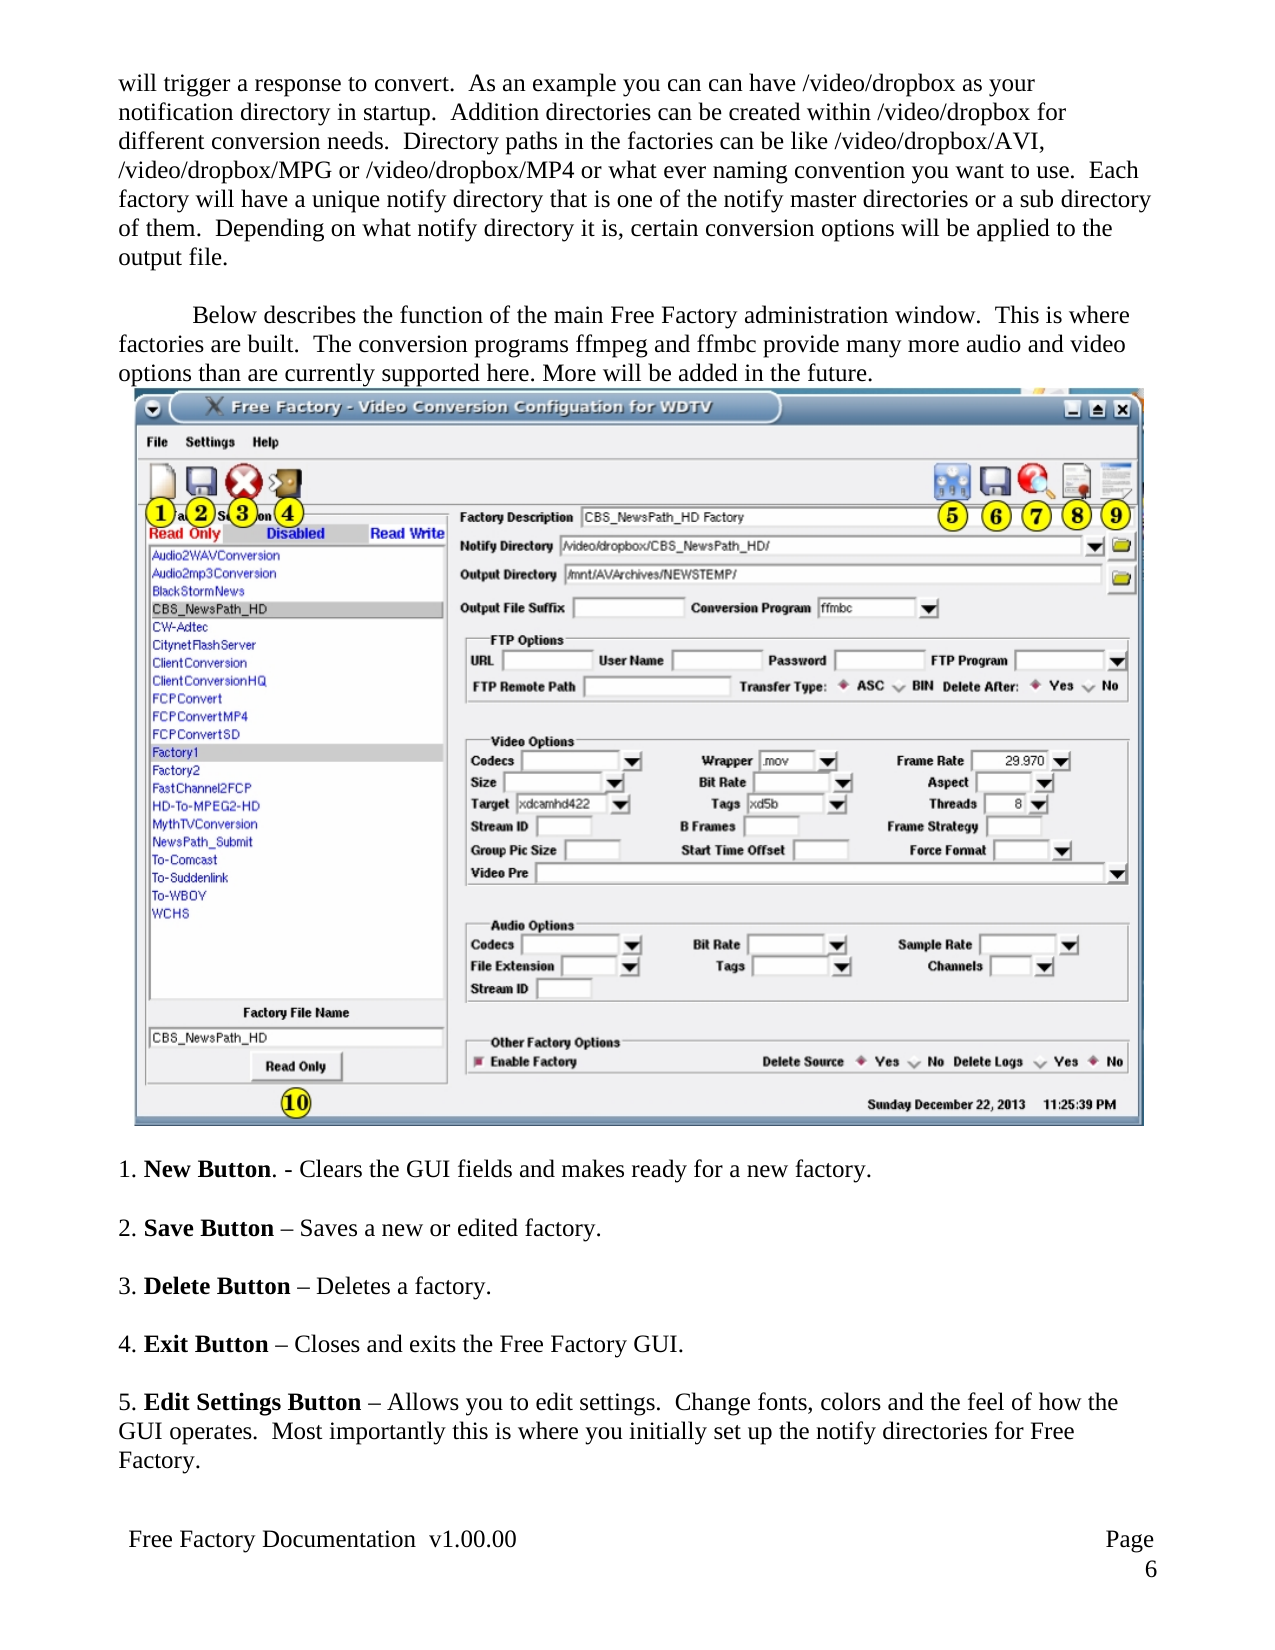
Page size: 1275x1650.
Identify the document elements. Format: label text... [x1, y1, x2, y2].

text 5. Edit Settings Button – Allows you to edit settings. Change fonts, colors and the feel of how the GUI operates. Most importantly this is where you initially set up the notify directories for Free Factory. [118, 1387, 1157, 1474]
text 3. Delete Button – Deletes a factory. [118, 1271, 1157, 1299]
text Below describes the function of the main Free Factory administration window. This is where factories are built. The conversion programs ffmpeg and ffmbc provide many more audio and video options than are currently supported here. More will be added in the future. [118, 300, 1157, 387]
text will trigger a response to convert. As an example you can can have /video/dropbox as your notification directory in startup. Addition directories can be created within /video/dropbox for different conversion needs. Directory paths in the factories can be like /video/dropbox/AVI, /video/dropbox/MPG or /video/dropbox/MP4 or what ever naming convention you want to use. Each factory will have a unique notify directory that is one of the notify master directories or a sub directory of them. Depending on what notify directory it is, certain conversion options will be applied to the output file. [118, 67, 1157, 271]
picture [131, 387, 1144, 1126]
text 2. Save Button – Saves a new or edited factory. [118, 1212, 1157, 1241]
text 4. Exit Button – Closes and exits the Free Factory GUI. [118, 1329, 1157, 1358]
text 1. New Button. - Clears the GUI fields and makes ready for a new factory. [118, 1154, 1157, 1183]
